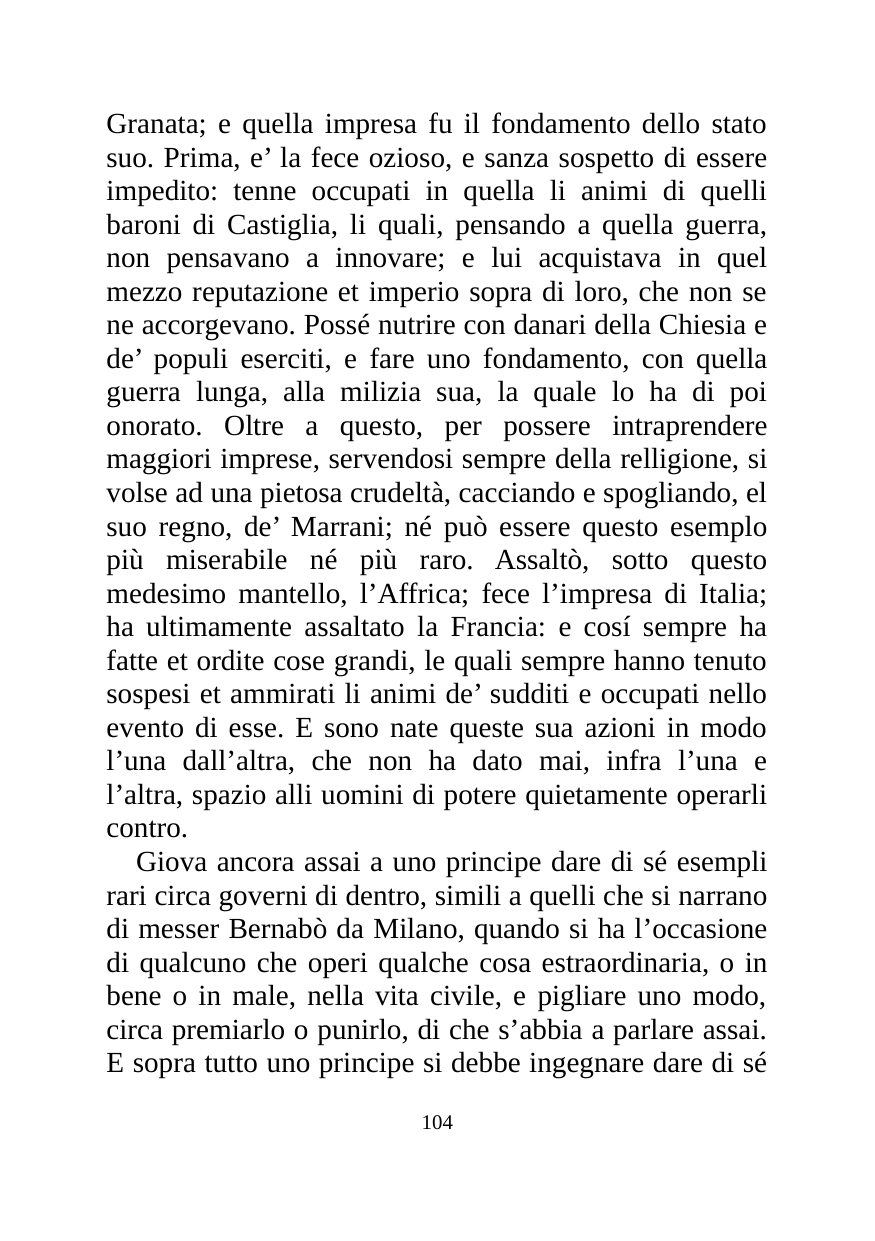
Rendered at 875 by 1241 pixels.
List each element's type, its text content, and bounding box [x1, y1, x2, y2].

text Granata; e quella impresa fu il fondamento dello stato suo. Prima, e’ la fece ozioso, e sanza sospetto di essere impedito: tenne occupati in quella li animi di quelli baroni di Castiglia, li quali, pensando a quella guerra, non pensavano a innovare; e lui acquistava in quel mezzo reputazione et imperio sopra di loro, che non se ne accorgevano. Possé nutrire con danari della Chiesia e de’ populi eserciti, e fare uno fondamento, con quella guerra lunga, alla milizia sua, la quale lo ha di poi onorato. Oltre a questo, per possere intraprendere maggiori imprese, servendosi sempre della relligione, si volse ad una pietosa crudeltà, cacciando e spogliando, el suo regno, de’ Marrani; né può essere questo esemplo più miserabile né più raro. Assaltò, sotto questo medesimo mantello, l’Affrica; fece l’impresa di Italia; ha ultimamente assaltato la Francia: e cosí sempre ha fatte et ordite cose grandi, le quali sempre hanno tenuto sospesi et ammirati li animi de’ sudditi e occupati nello evento di esse. E sono nate queste sua azioni in modo l’una dall’altra, che non ha dato mai, infra l’una e l’altra, spazio alli uomini di potere quietamente operarli contro. [106, 106, 768, 844]
text Giova ancora assai a uno principe dare di sé esempli rari circa governi di dentro, simili a quelli che si narrano di messer Bernabò da Milano, quando si ha l’occasione di qualcuno che operi qualche cosa estraordinaria, o in bene o in male, nella vita civile, e pigliare uno modo, circa premiarlo o punirlo, di che s’abbia a parlare assai. E sopra tutto uno principe si debbe ingegnare dare di sé [106, 844, 768, 1079]
